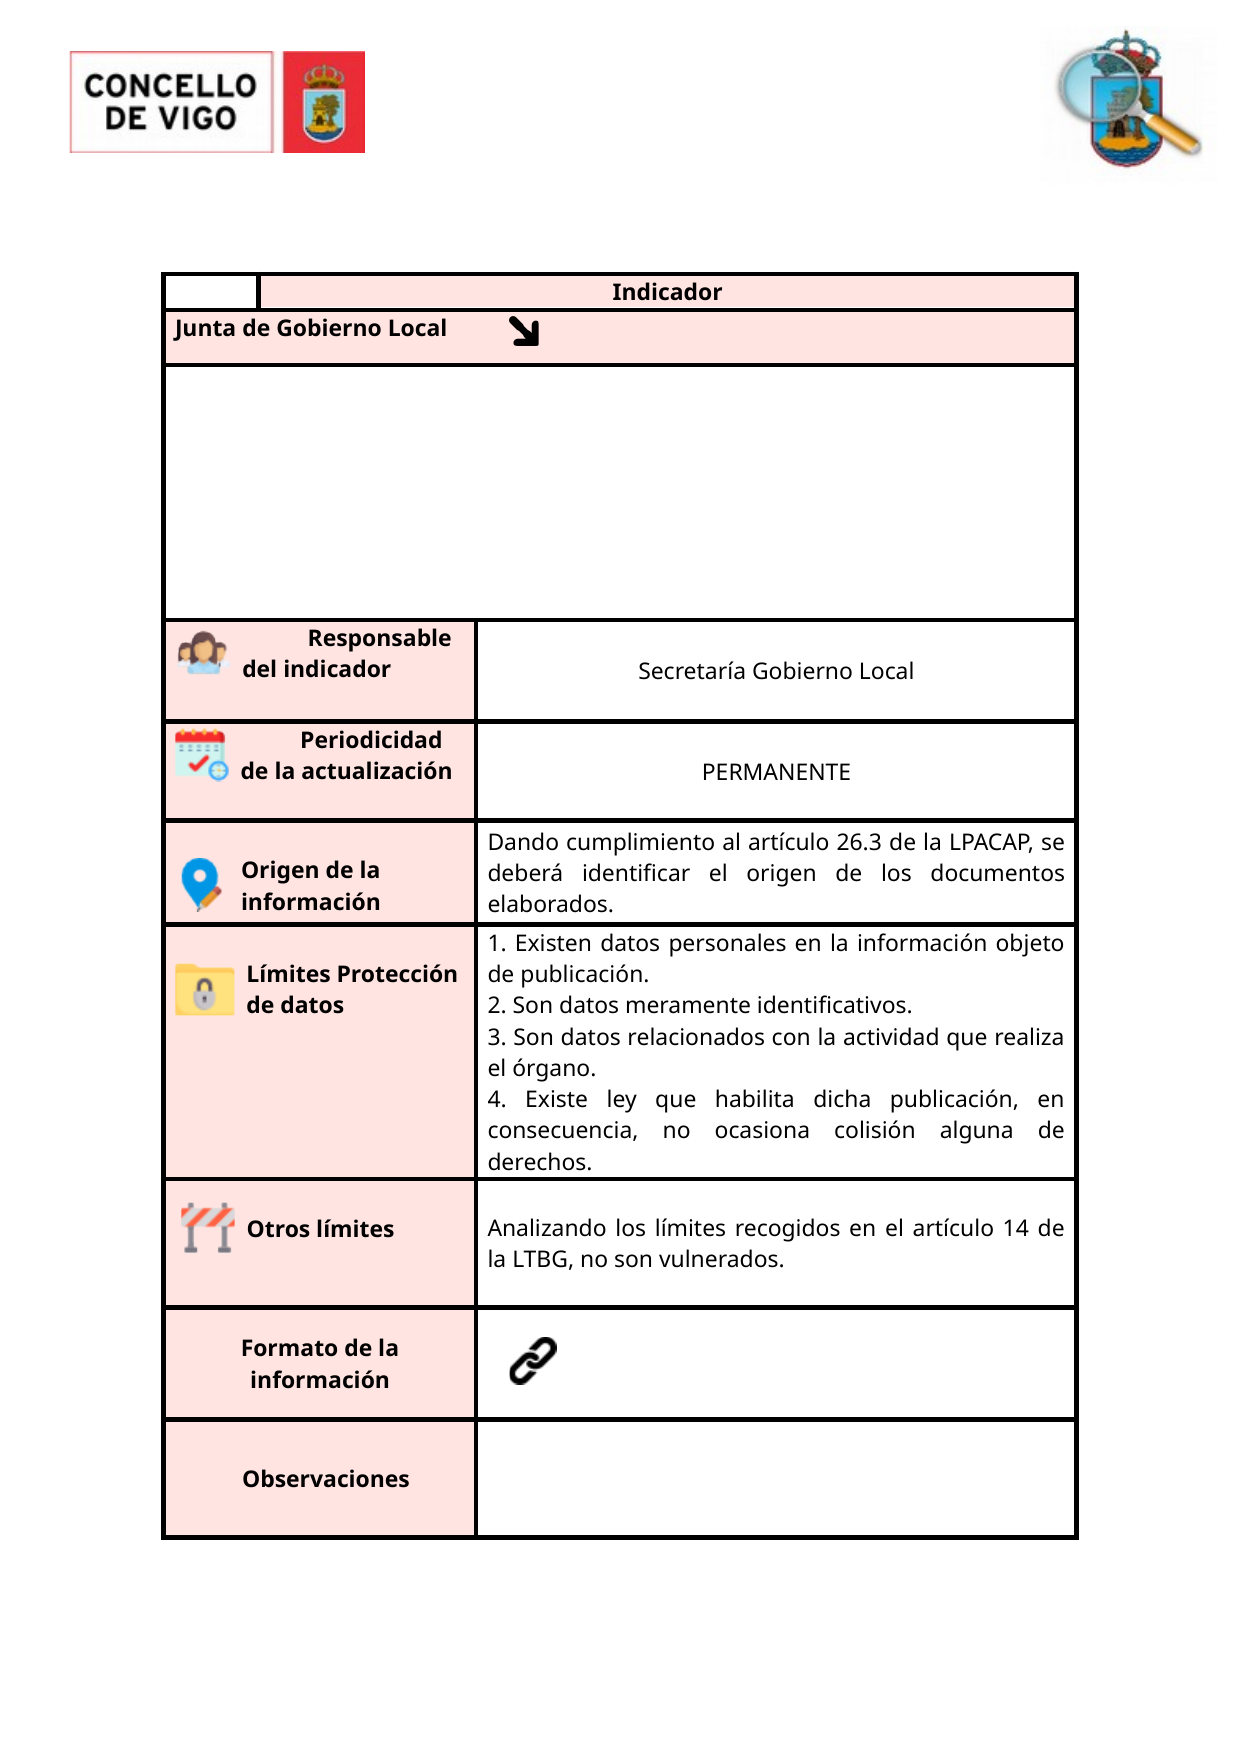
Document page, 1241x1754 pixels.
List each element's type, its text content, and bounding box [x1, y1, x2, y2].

table_cell Secretaría Gobierno Local [478, 622, 1074, 719]
table_header [166, 276, 256, 307]
picture [181, 1201, 235, 1255]
table_cell Periodicidad de la actualización [166, 724, 474, 818]
table_cell [166, 367, 1074, 617]
table_header Indicador [261, 276, 1074, 307]
table_cell [478, 1310, 1074, 1417]
table_cell Dando cumplimiento al artículo 26.3 de la LPACAP, se deberá identificar el origen de los documentos elaborados. [478, 823, 1074, 922]
table_cell Responsable del indicador [166, 622, 474, 719]
picture [177, 626, 231, 680]
picture [175, 858, 229, 912]
picture [193, 870, 207, 882]
table_cell Límites Protección de datos [166, 927, 474, 1177]
picture [175, 728, 229, 782]
picture [509, 316, 539, 346]
picture [509, 1337, 557, 1385]
table_cell Formato de la información [166, 1310, 474, 1417]
picture [1040, 26, 1218, 186]
table_cell Junta de Gobierno Local [166, 312, 1074, 363]
table_cell PERMANENTE [478, 724, 1074, 818]
table_cell 1. Existen datos personales en la información objeto de publicación. 2. Son datos meramente identificativos. 3. Son datos relacionados con la actividad que realiza el órgano. 4. Existe ley que habilita dicha publicación, en consecuencia, no ocasiona colisión alguna de derechos. [478, 927, 1074, 1177]
picture [69, 51, 365, 153]
picture [175, 960, 235, 1020]
table_cell [478, 1422, 1074, 1535]
table_cell Origen de la información [166, 823, 474, 922]
table_cell Observaciones [166, 1422, 474, 1535]
table_cell Analizando los límites recogidos en el artículo 14 de la LTBG, no son vulnerados. [478, 1181, 1074, 1305]
table_cell Otros límites [166, 1181, 474, 1305]
